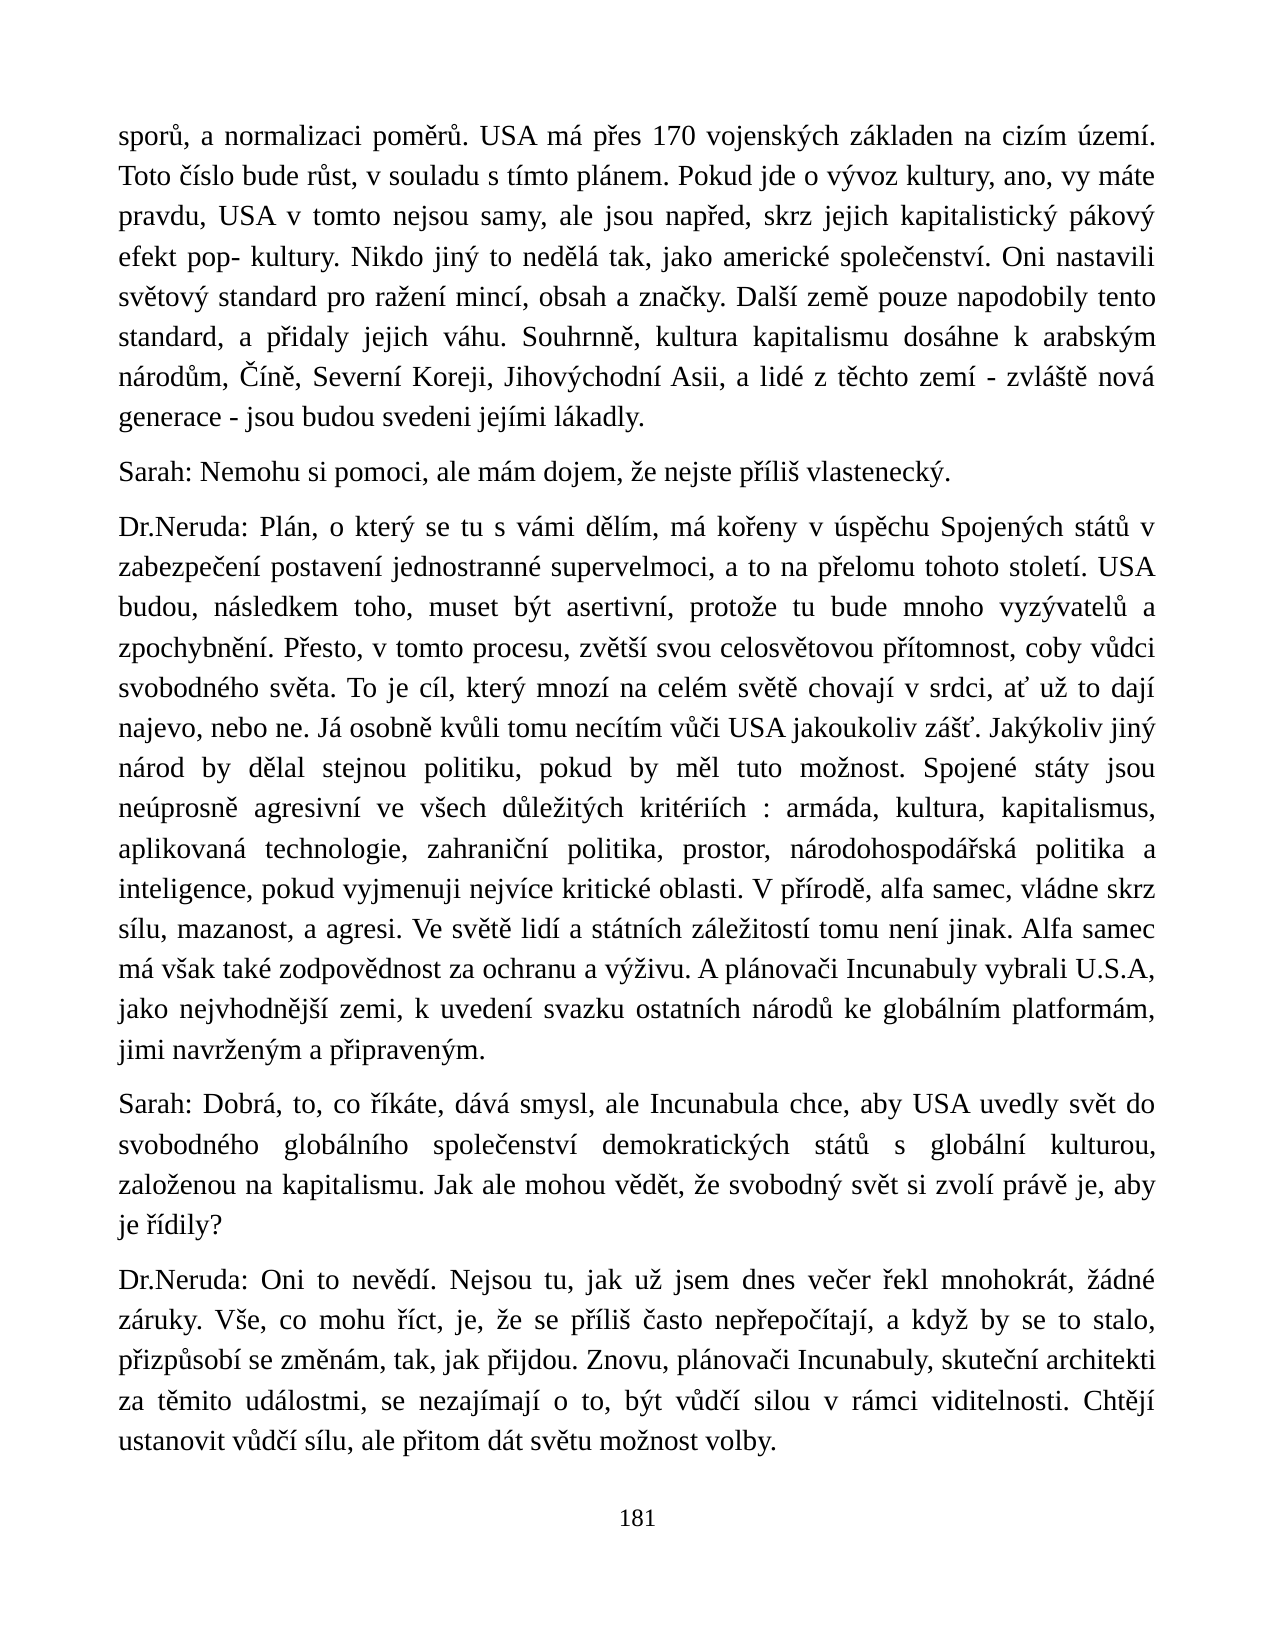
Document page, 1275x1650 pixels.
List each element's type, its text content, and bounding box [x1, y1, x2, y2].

text Dr.Neruda: Plán, o který se tu s vámi dělím, má kořeny v úspěchu Spojených států v zabezpečení postavení jednostranné supervelmoci, a to na přelomu tohoto století. USA budou, následkem toho, muset být asertivní, protože tu bude mnoho vyzývatelů a zpochybnění. Přesto, v tomto procesu, zvětší svou celosvětovou přítomnost, coby vůdci svobodného světa. To je cíl, který mnozí na celém světě chovají v srdci, ať už to dají najevo, nebo ne. Já osobně kvůli tomu necítím vůči USA jakoukoliv zášť. Jakýkoliv jiný národ by dělal stejnou politiku, pokud by měl tuto možnost. Spojené státy jsou neúprosně agresivní ve všech důležitých kritériích : armáda, kultura, kapitalismus, aplikovaná technologie, zahraniční politika, prostor, národohospodářská politika a inteligence, pokud vyjmenuji nejvíce kritické oblasti. V přírodě, alfa samec, vládne skrz sílu, mazanost, a agresi. Ve světě lidí a státních záležitostí tomu není jinak. Alfa samec má však také zodpovědnost za ochranu a výživu. A plánovači Incunabuly vybrali U.S.A, jako nejvhodnější zemi, k uvedení svazku ostatních národů ke globálním platformám, jimi navrženým a připraveným. [118, 509, 1157, 1065]
text Sarah: Dobrá, to, co říkáte, dává smysl, ale Incunabula chce, aby USA uvedly svět do svobodného globálního společenství demokratických států s globální kulturou, založenou na kapitalismu. Jak ale mohou vědět, že svobodný svět si zvolí právě je, aby je řídily? [118, 1087, 1157, 1241]
text Sarah: Nemohu si pomoci, ale mám dojem, že nejste příliš vlastenecký. [118, 454, 1157, 488]
text sporů, a normalizaci poměrů. USA má přes 170 vojenských základen na cizím území. Toto číslo bude růst, v souladu s tímto plánem. Pokud jde o vývoz kultury, ano, vy máte pravdu, USA v tomto nejsou samy, ale jsou napřed, skrz jejich kapitalistický pákový efekt pop- kultury. Nikdo jiný to nedělá tak, jako americké společenství. Oni nastavili světový standard pro ražení mincí, obsah a značky. Další země pouze napodobily tento standard, a přidaly jejich váhu. Souhrnně, kultura kapitalismu dosáhne k arabským národům, Číně, Severní Koreji, Jihovýchodní Asii, a lidé z těchto zemí - zvláště nová generace - jsou budou svedeni jejími lákadly. [118, 118, 1157, 433]
text Dr.Neruda: Oni to nevědí. Nejsou tu, jak už jsem dnes večer řekl mnohokrát, žádné záruky. Vše, co mohu říct, je, že se příliš často nepřepočítají, a když by se to stalo, přizpůsobí se změnám, tak, jak přijdou. Znovu, plánovači Incunabuly, skuteční architekti za těmito událostmi, se nezajímají o to, být vůdčí silou v rámci viditelnosti. Chtějí ustanovit vůdčí sílu, ale přitom dát světu možnost volby. [118, 1262, 1157, 1456]
